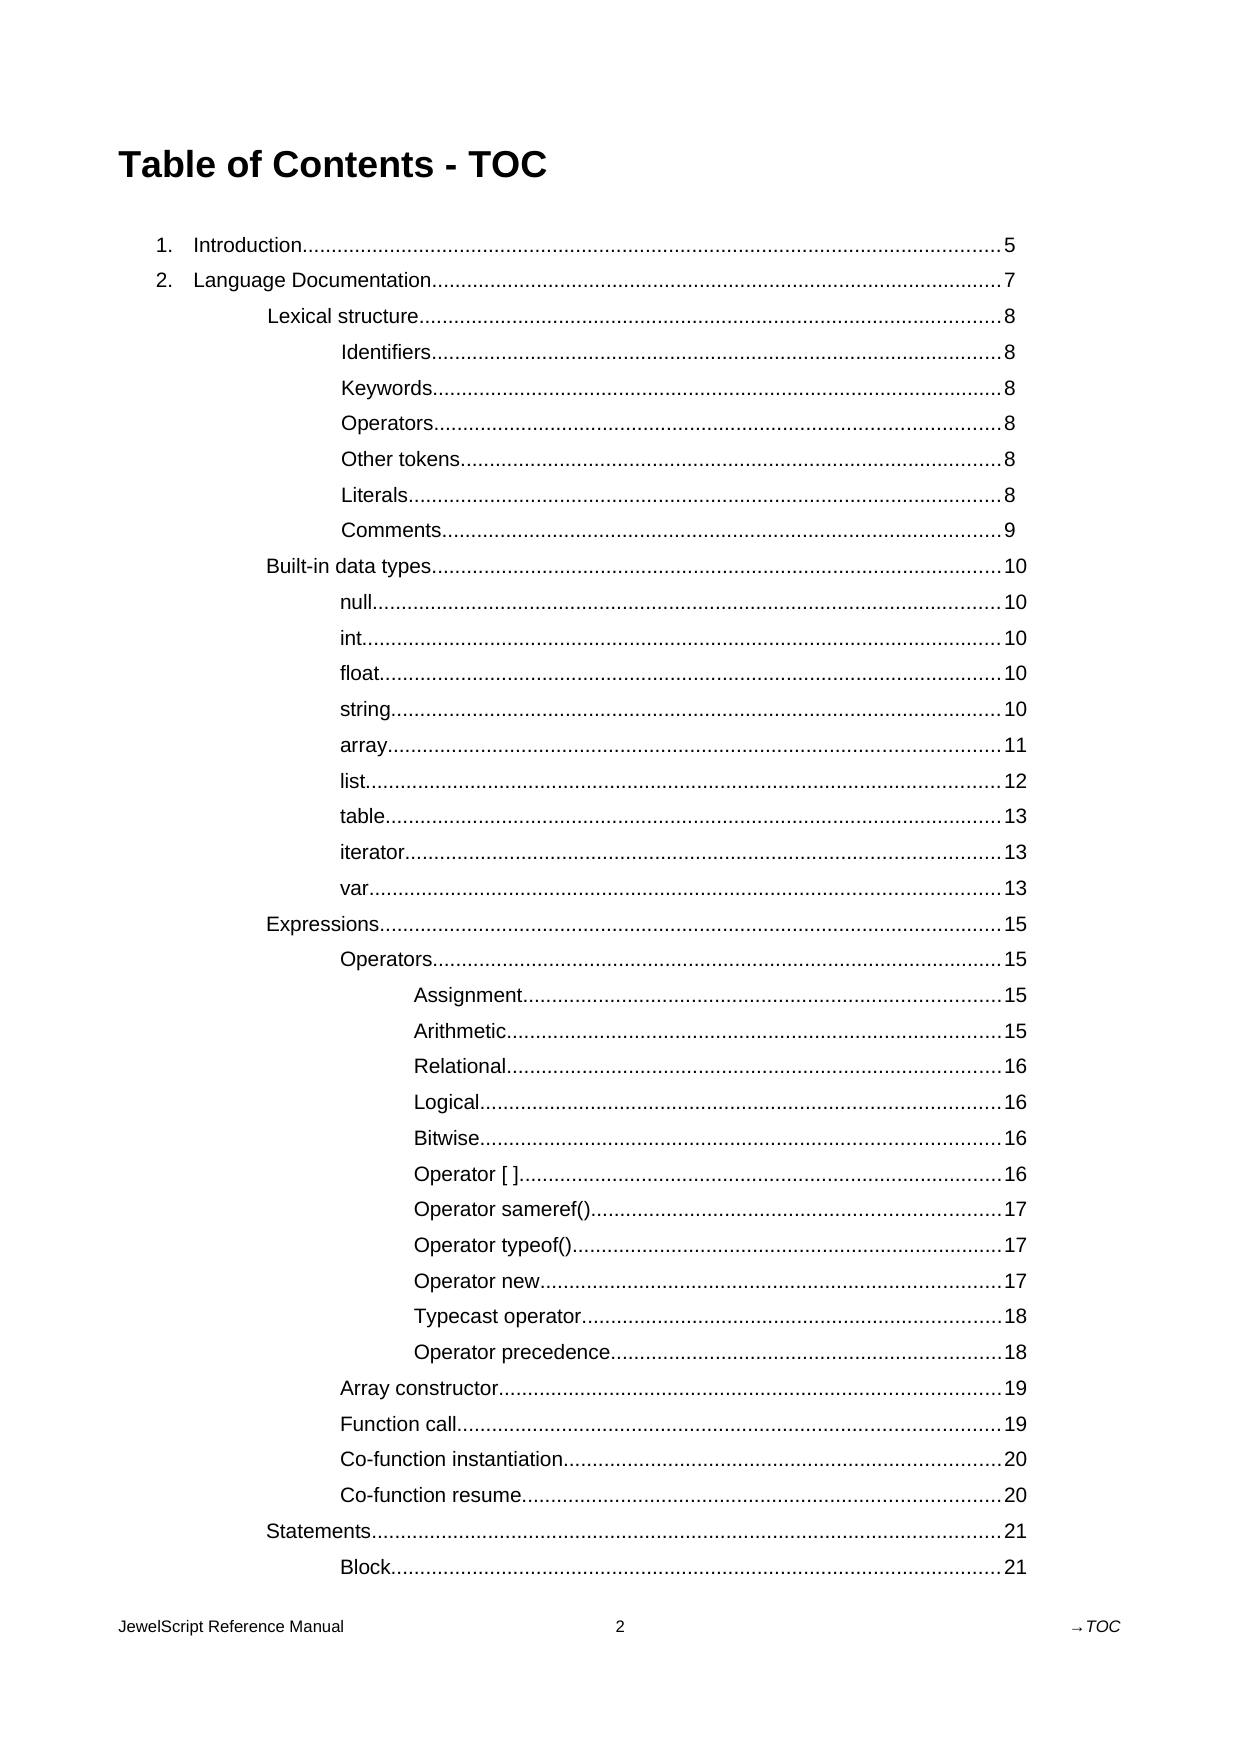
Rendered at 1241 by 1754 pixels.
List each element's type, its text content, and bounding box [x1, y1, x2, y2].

text float 10 [340, 662, 1122, 685]
list Identifiers 8 [303, 340, 1122, 364]
text Logical 16 [413, 1091, 1122, 1114]
text Relational 16 [413, 1055, 1122, 1078]
text Operator precedence 19 [413, 1341, 1122, 1364]
list Introduction 5 [156, 233, 1122, 256]
text array 11 [340, 733, 1122, 757]
text iterator 13 [340, 841, 1122, 864]
text Operator sameref() 17 [413, 1198, 1122, 1221]
text Assignment 15 [413, 983, 1122, 1007]
subtitle Table of Contents - TOC [118, 143, 1122, 185]
text string 10 [340, 698, 1122, 721]
text Block 21 [340, 1555, 1122, 1578]
list Operators 8 [303, 412, 1122, 435]
list Literals 8 [303, 483, 1122, 507]
text Array constructor 19 [340, 1377, 1122, 1400]
text Co-function resume 20 [340, 1484, 1122, 1507]
text Operator new 17 [413, 1269, 1122, 1293]
text Operator typeof() 17 [413, 1234, 1122, 1257]
list Language Documentation 7 [156, 269, 1122, 292]
text Co-function instantiation 20 [340, 1448, 1122, 1471]
text var 14 [340, 876, 1122, 899]
text int 10 [340, 626, 1122, 649]
text Typecast operator 18 [413, 1305, 1122, 1328]
text list 12 [340, 769, 1122, 792]
text Built-in data types 10 [266, 555, 1122, 578]
text Statements 21 [266, 1519, 1122, 1543]
text Arithmetic 15 [413, 1019, 1122, 1042]
list Comments 9 [303, 519, 1122, 542]
list Keywords 8 [303, 376, 1122, 399]
list Lexical structure 8 [229, 305, 1122, 328]
text Bitwise 16 [413, 1126, 1122, 1150]
text Operators 15 [340, 948, 1122, 971]
text null 10 [340, 591, 1122, 614]
text Function call 19 [340, 1412, 1122, 1436]
text Operator [ ] 16 [413, 1162, 1122, 1185]
list Other tokens 8 [303, 448, 1122, 471]
text Expressions 15 [266, 912, 1122, 935]
text table 13 [340, 805, 1122, 828]
